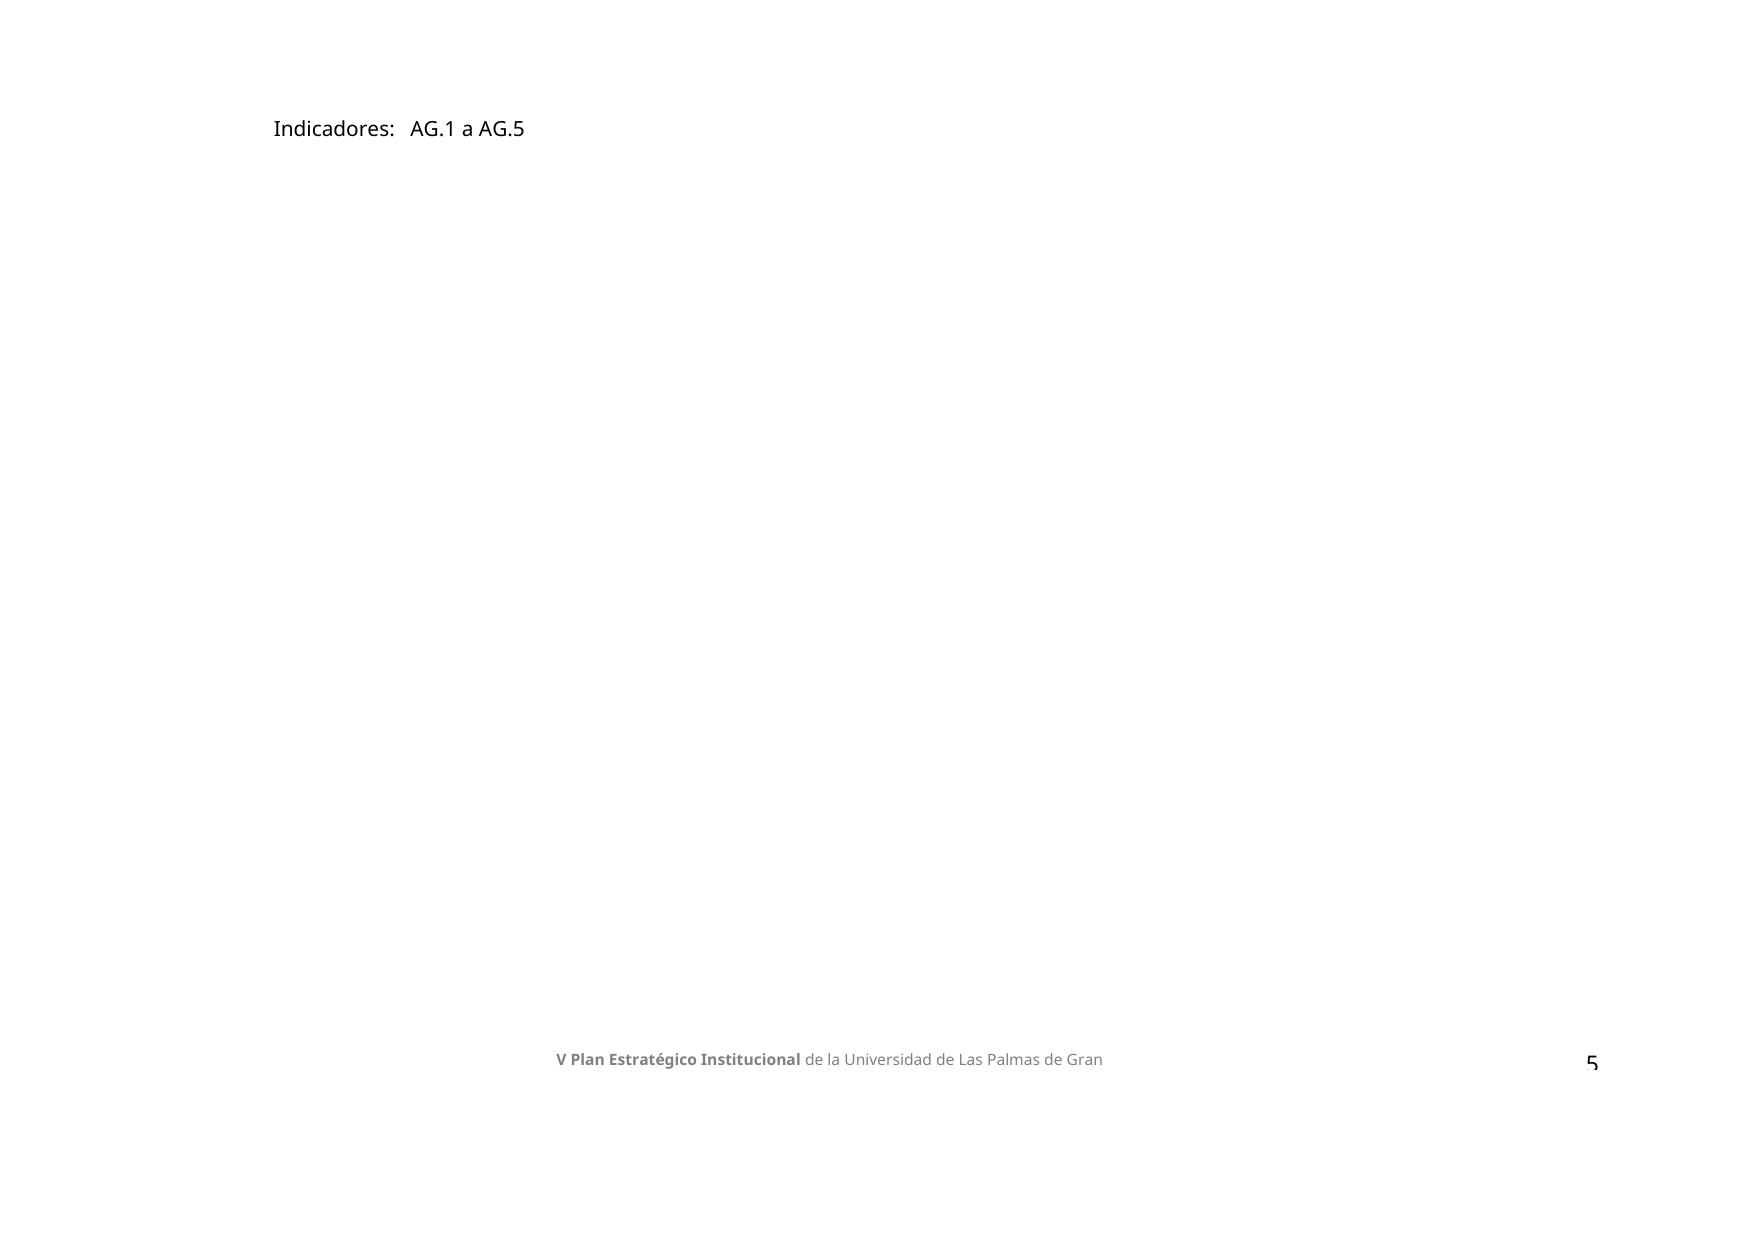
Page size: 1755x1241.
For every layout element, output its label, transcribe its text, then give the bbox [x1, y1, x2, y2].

text Indicadores: AG.1 a AG.5 [273, 114, 1619, 143]
